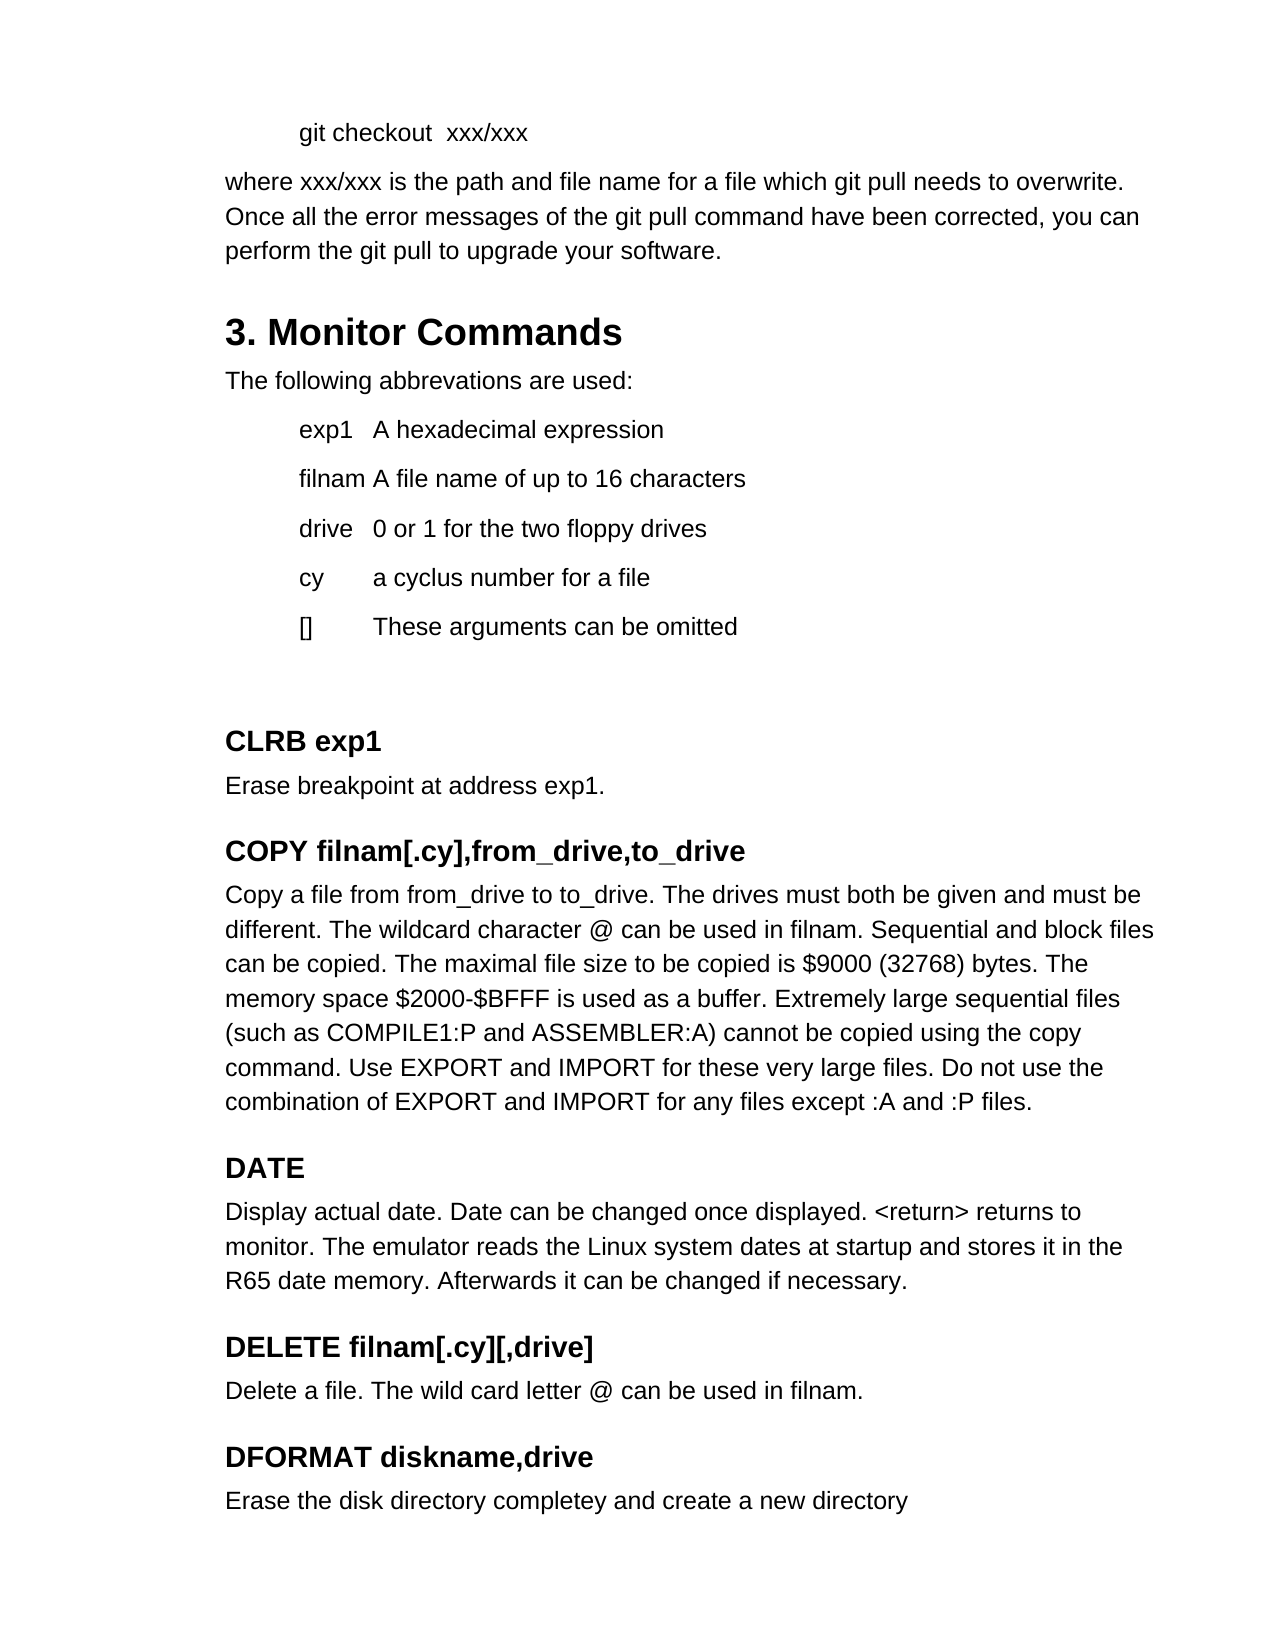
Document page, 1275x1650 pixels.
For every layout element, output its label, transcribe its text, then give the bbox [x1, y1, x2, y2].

text filnam A file name of up to 16 characters [225, 464, 1157, 493]
subtitle DELETE filnam[.cy][,drive] [225, 1330, 1157, 1364]
text Display actual date. Date can be changed once displayed. <return> returns to monitor. The emulator reads the Linux system dates at startup and stores it in the R65 date memory. Afterwards it can be changed if necessary. [225, 1197, 1157, 1295]
text Erase breakpoint at address exp1. [225, 771, 1157, 799]
text drive 0 or 1 for the two floppy drives [225, 513, 1157, 542]
text git checkout xxx/xxx [225, 118, 1157, 147]
subtitle CLRB exp1 [225, 724, 1157, 758]
subtitle DFORMAT diskname,drive [225, 1440, 1157, 1473]
subtitle COPY filnam[.cy],from_drive,to_drive [225, 834, 1157, 868]
text exp1 A hexadecimal expression [225, 415, 1157, 444]
text cy a cyclus number for a file [225, 563, 1157, 591]
text The following abbrevations are used: [225, 366, 1157, 395]
text Copy a file from from_drive to to_drive. The drives must both be given and must be different. The wildcard character @ can be used in filnam. Sequential and block files can be copied. The maximal file size to be copied is $9000 (32768) bytes. The memory space $2000-$BFFF is used as a buffer. Extremely large sequential files (such as COMPILE1:P and ASSEMBLER:A) cannot be copied using the copy command. Use EXPORT and IMPORT for these very large files. Do not use the combination of EXPORT and IMPORT for any files except :A and :P files. [225, 881, 1157, 1116]
text [] These arguments can be omitted [225, 612, 1157, 640]
subtitle DATE [225, 1151, 1157, 1185]
text where xxx/xxx is the path and file name for a file which git pull needs to overwrite. Once all the error messages of the git pull command have been corrected, you can perform the git pull to upgrade your software. [225, 167, 1157, 265]
text Delete a file. The wild card letter @ can be used in filnam. [225, 1376, 1157, 1405]
subtitle 3. Monitor Commands [225, 310, 1157, 354]
text Erase the disk directory completey and create a new directory [225, 1486, 1157, 1515]
